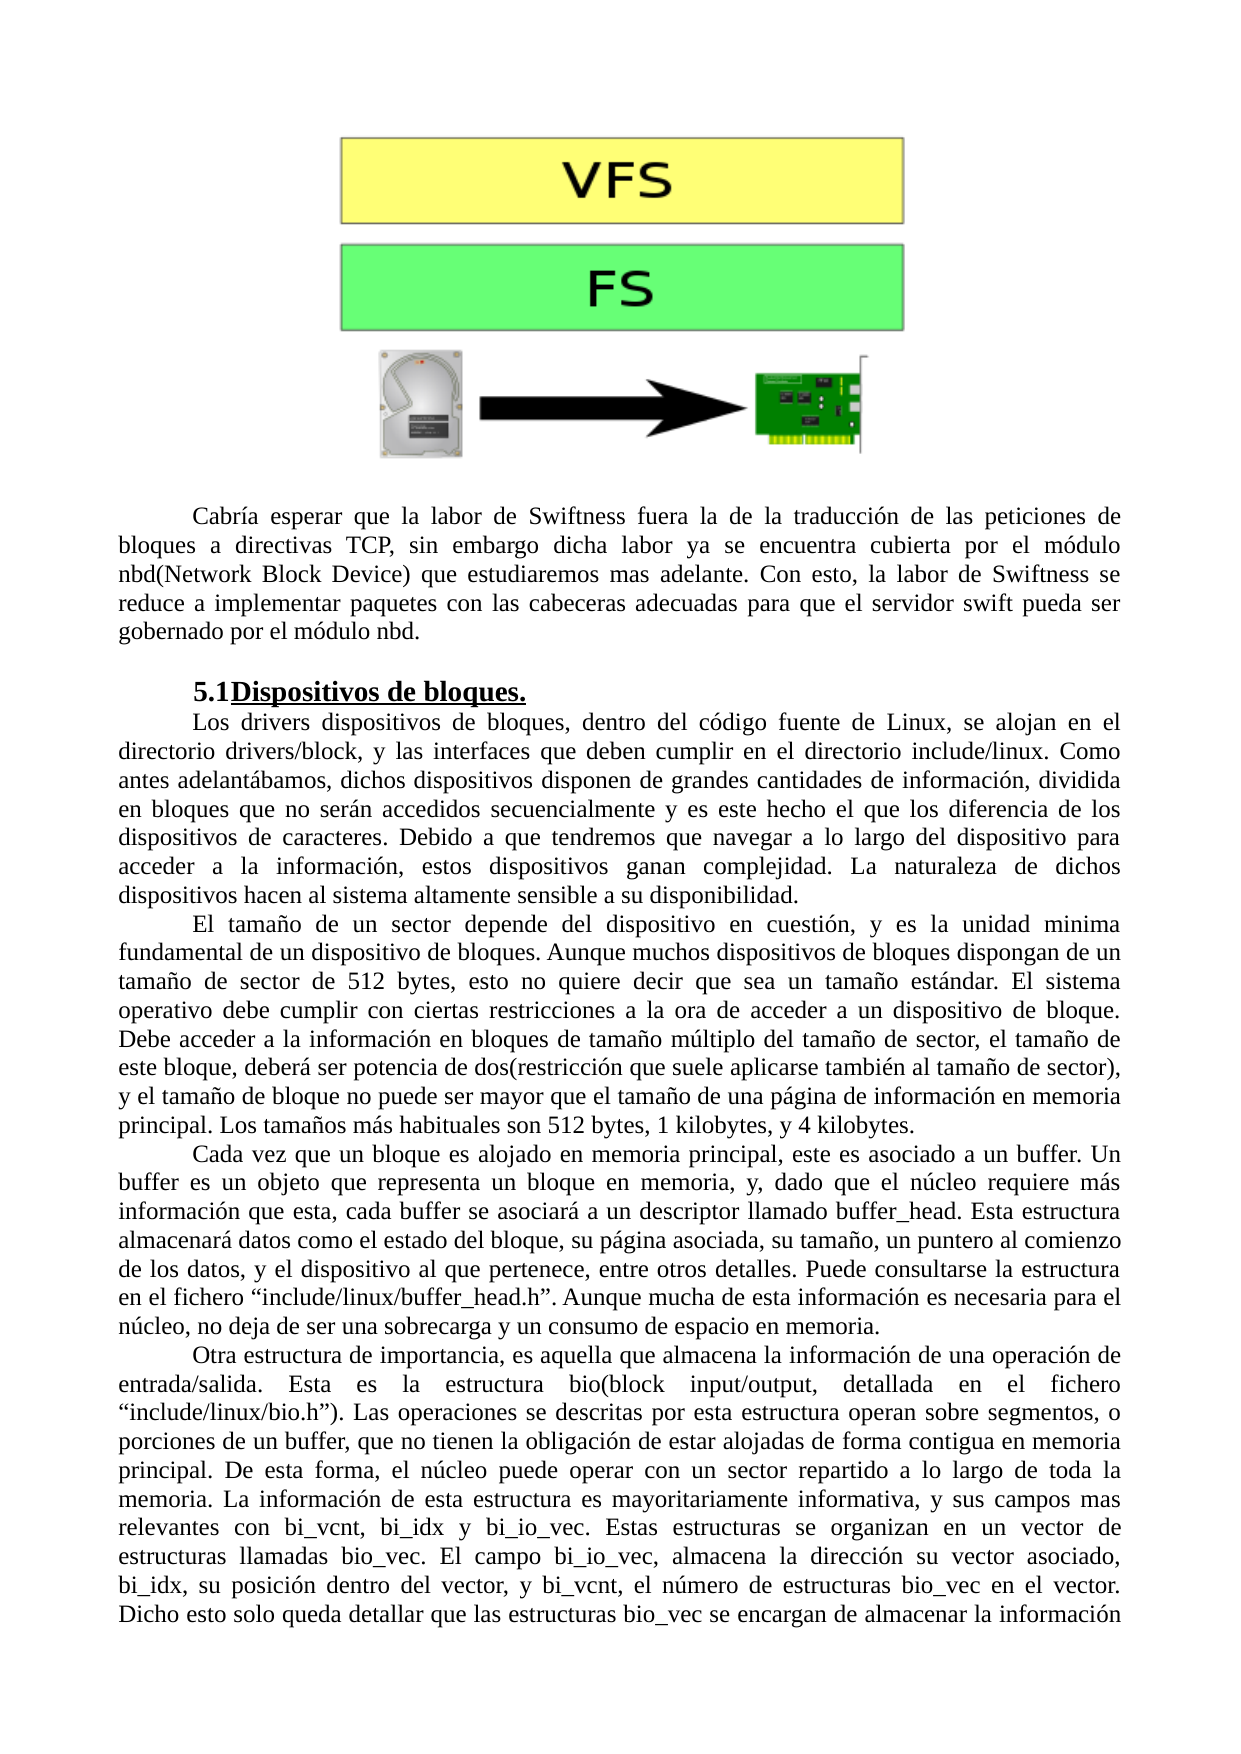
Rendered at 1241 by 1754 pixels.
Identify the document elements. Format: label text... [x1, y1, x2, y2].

text Cabría esperar que la labor de Swiftness fuera la de la traducción de las peticiones de bloques a directivas TCP, sin embargo dicha labor ya se encuentra cubierta por el módulo nbd(Network Block Device) que estudiaremos mas adelante. Con esto, la labor de Swiftness se reduce a implementar paquetes con las cabeceras adecuadas para que el servidor swift pueda ser gobernado por el módulo nbd. [118, 501, 1122, 645]
list Dispositivos de bloques. [193, 674, 1122, 707]
picture [321, 119, 919, 471]
text Cada vez que un bloque es alojado en memoria principal, este es asociado a un buffer. Un buffer es un objeto que representa un bloque en memoria, y, dado que el núcleo requiere más información que esta, cada buffer se asociará a un descriptor llamado buffer_head. Esta estructura almacenará datos como el estado del bloque, su página asociada, su tamaño, un puntero al comienzo de los datos, y el dispositivo al que pertenece, entre otros detalles. Puede consultarse la estructura en el fichero “include/linux/buffer_head.h”. Aunque mucha de esta información es necesaria para el núcleo, no deja de ser una sobrecarga y un consumo de espacio en memoria. [118, 1139, 1122, 1340]
text El tamaño de un sector depende del dispositivo en cuestión, y es la unidad minima fundamental de un dispositivo de bloques. Aunque muchos dispositivos de bloques dispongan de un tamaño de sector de 512 bytes, esto no quiere decir que sea un tamaño estándar. El sistema operativo debe cumplir con ciertas restricciones a la ora de acceder a un dispositivo de bloque. Debe acceder a la información en bloques de tamaño múltiplo del tamaño de sector, el tamaño de este bloque, deberá ser potencia de dos(restricción que suele aplicarse también al tamaño de sector), y el tamaño de bloque no puede ser mayor que el tamaño de una página de información en memoria principal. Los tamaños más habituales son 512 bytes, 1 kilobytes, y 4 kilobytes. [118, 909, 1122, 1139]
text Otra estructura de importancia, es aquella que almacena la información de una operación de entrada/salida. Esta es la estructura bio(block input/output, detallada en el fichero “include/linux/bio.h”). Las operaciones se descritas por esta estructura operan sobre segmentos, o porciones de un buffer, que no tienen la obligación de estar alojadas de forma contigua en memoria principal. De esta forma, el núcleo puede operar con un sector repartido a lo largo de toda la memoria. La información de esta estructura es mayoritariamente informativa, y sus campos mas relevantes con bi_vcnt, bi_idx y bi_io_vec. Estas estructuras se organizan en un vector de estructuras llamadas bio_vec. El campo bi_io_vec, almacena la dirección su vector asociado, bi_idx, su posición dentro del vector, y bi_vcnt, el número de estructuras bio_vec en el vector. Dicho esto solo queda detallar que las estructuras bio_vec se encargan de almacenar la información [118, 1340, 1122, 1627]
text Los drivers dispositivos de bloques, dentro del código fuente de Linux, se alojan en el directorio drivers/block, y las interfaces que deben cumplir en el directorio include/linux. Como antes adelantábamos, dichos dispositivos disponen de grandes cantidades de información, dividida en bloques que no serán accedidos secuencialmente y es este hecho el que los diferencia de los dispositivos de caracteres. Debido a que tendremos que navegar a lo largo del dispositivo para acceder a la información, estos dispositivos ganan complejidad. La naturaleza de dichos dispositivos hacen al sistema altamente sensible a su disponibilidad. [118, 707, 1122, 909]
